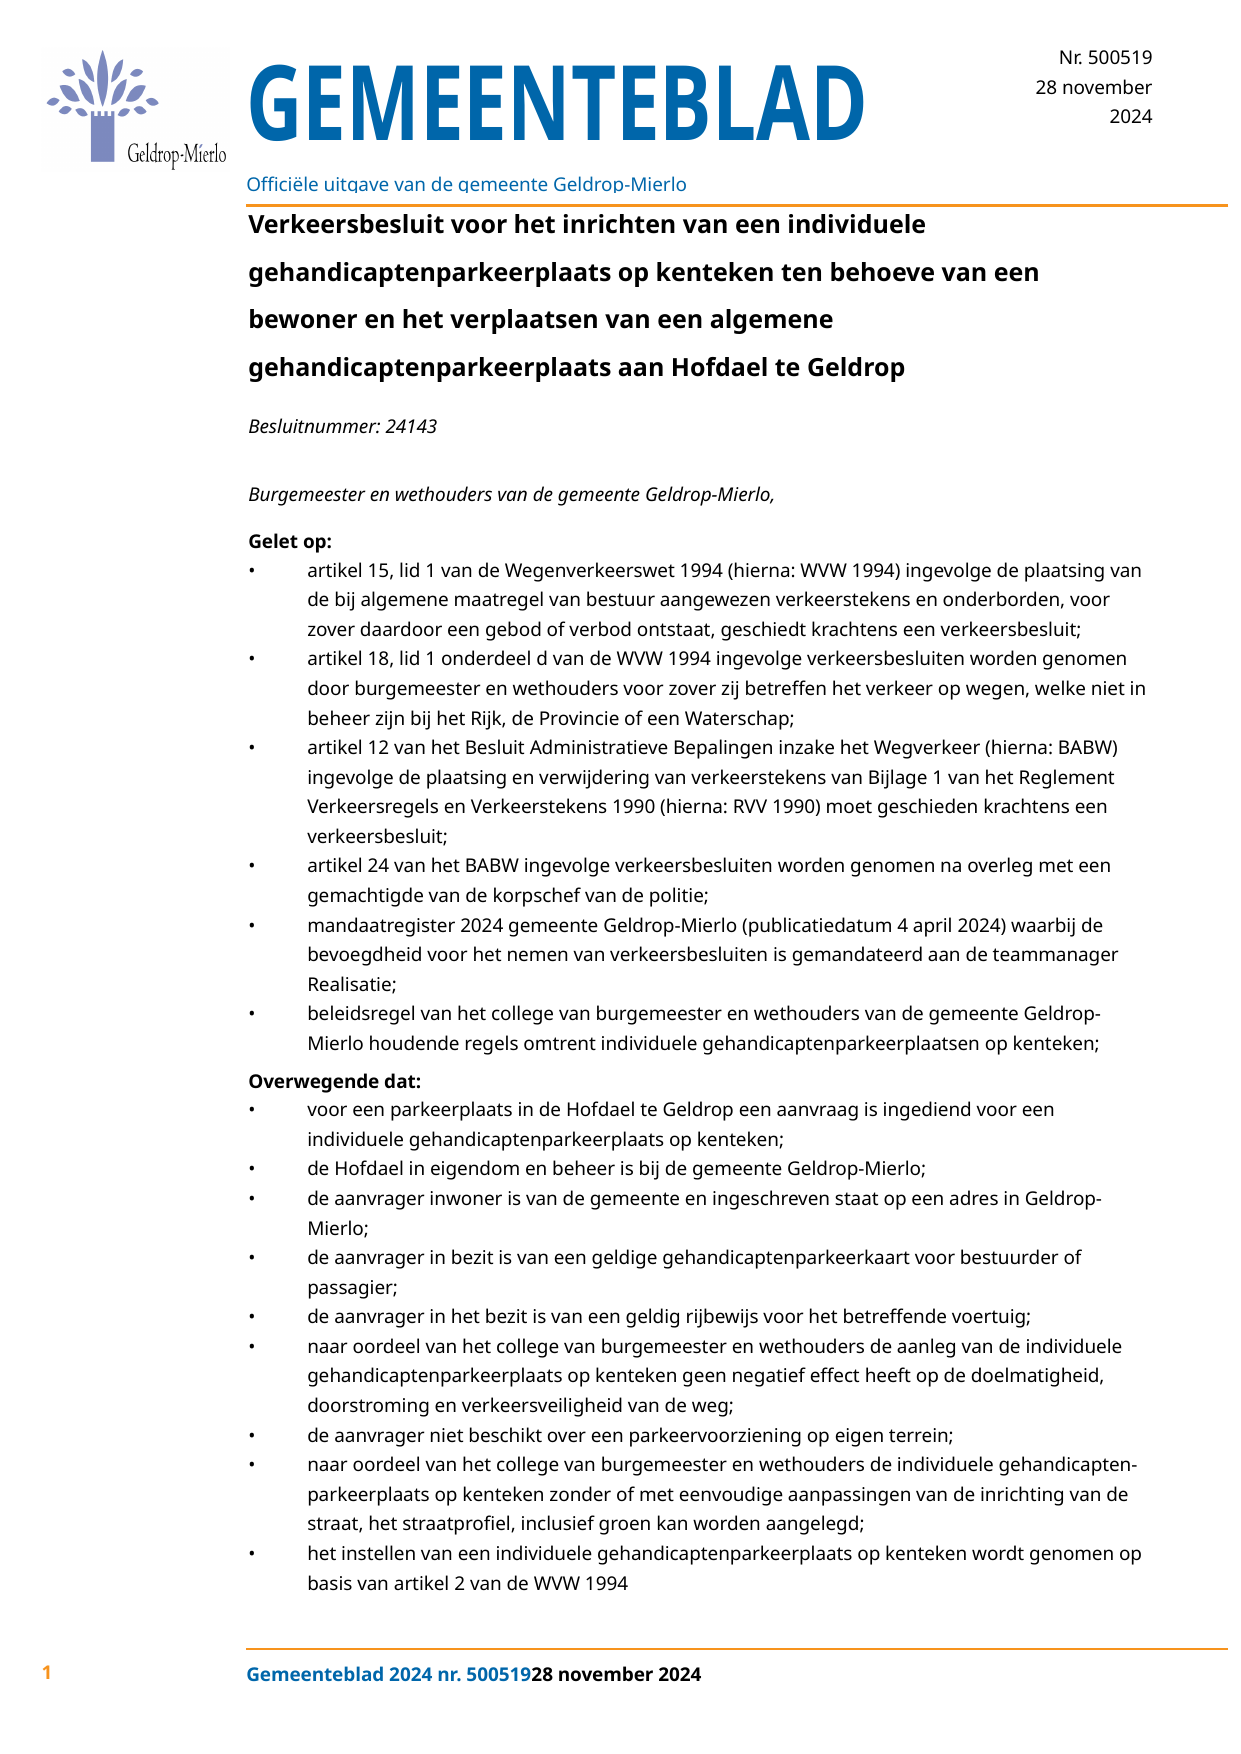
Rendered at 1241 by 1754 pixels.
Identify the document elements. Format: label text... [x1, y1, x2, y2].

list artikel 18, lid 1 onderdeel d van de WVW 1994 ingevolge verkeersbesluiten worden genomen door burgemeester en wethouders voor zover zij betreffen het verkeer op wegen, welke niet in beheer zijn bij het Rijk, de Provincie of een Waterschap; [248, 646, 1152, 730]
list beleidsregel van het college van burgemeester en wethouders van de gemeente Geldrop-Mierlo houdende regels omtrent individuele gehandicaptenparkeerplaatsen op kenteken; [248, 1001, 1152, 1056]
list de aanvrager niet beschikt over een parkeervoorziening op eigen terrein; [248, 1422, 1152, 1447]
list de Hofdael in eigendom en beheer is bij de gemeente Geldrop-Mierlo; [248, 1156, 1152, 1181]
text Overwegende dat: [248, 1068, 1152, 1094]
list mandaatregister 2024 gemeente Geldrop-Mierlo (publicatiedatum 4 april 2024) waarbij de bevoegdheid voor het nemen van verkeersbesluiten is gemandateerd aan de teammanager Realisatie; [248, 912, 1152, 997]
list de aanvrager inwoner is van de gemeente en ingeschreven staat op een adres in Geldrop-Mierlo; [248, 1185, 1152, 1240]
list het instellen van een individuele gehandicaptenparkeerplaats op kenteken wordt genomen op basis van artikel 2 van de WVW 1994 [248, 1540, 1152, 1595]
list artikel 12 van het Besluit Administratieve Bepalingen inzake het Wegverkeer (hierna: BABW) ingevolge de plaatsing en verwijdering van verkeerstekens van Bijlage 1 van het Reglement Verkeersregels en Verkeerstekens 1990 (hierna: RVV 1990) moet geschieden krachtens een verkeersbesluit; [248, 734, 1152, 849]
list naar oordeel van het college van burgemeester en wethouders de individuele gehandicapten-parkeerplaats op kenteken zonder of met eenvoudige aanpassingen van de inrichting van de straat, het straatprofiel, inclusief groen kan worden aangelegd; [248, 1451, 1152, 1536]
text Gelet op: [248, 528, 1152, 554]
text Burgemeester en wethouders van de gemeente Geldrop-Mierlo, [248, 481, 1152, 507]
list naar oordeel van het college van burgemeester en wethouders de aanleg van de individuele gehandicaptenparkeerplaats op kenteken geen negatief effect heeft op de doelmatigheid, doorstroming en verkeersveiligheid van de weg; [248, 1333, 1152, 1418]
text Besluitnummer: 24143 [248, 413, 1152, 439]
text Verkeersbesluit voor het inrichten van een individuele gehandicaptenparkeerplaats op kenteken ten behoeve van een bewoner en het verplaatsen van een algemene gehandicaptenparkeerplaats aan Hofdael te Geldrop [248, 207, 1152, 384]
list artikel 15, lid 1 van de Wegenverkeerswet 1994 (hierna: WVW 1994) ingevolge de plaatsing van de bij algemene maatregel van bestuur aangewezen verkeerstekens en onderborden, voor zover daardoor een gebod of verbod ontstaat, geschiedt krachtens een verkeersbesluit; [248, 557, 1152, 642]
picture [41, 47, 231, 172]
list de aanvrager in het bezit is van een geldig rijbewijs voor het betreffende voertuig; [248, 1303, 1152, 1329]
list artikel 24 van het BABW ingevolge verkeersbesluiten worden genomen na overleg met een gemachtigde van de korpschef van de politie; [248, 853, 1152, 908]
list de aanvrager in bezit is van een geldige gehandicaptenparkeerkaart voor bestuurder of passagier; [248, 1244, 1152, 1299]
list voor een parkeerplaats in de Hofdael te Geldrop een aanvraag is ingediend voor een individuele gehandicaptenparkeerplaats op kenteken; [248, 1096, 1152, 1152]
